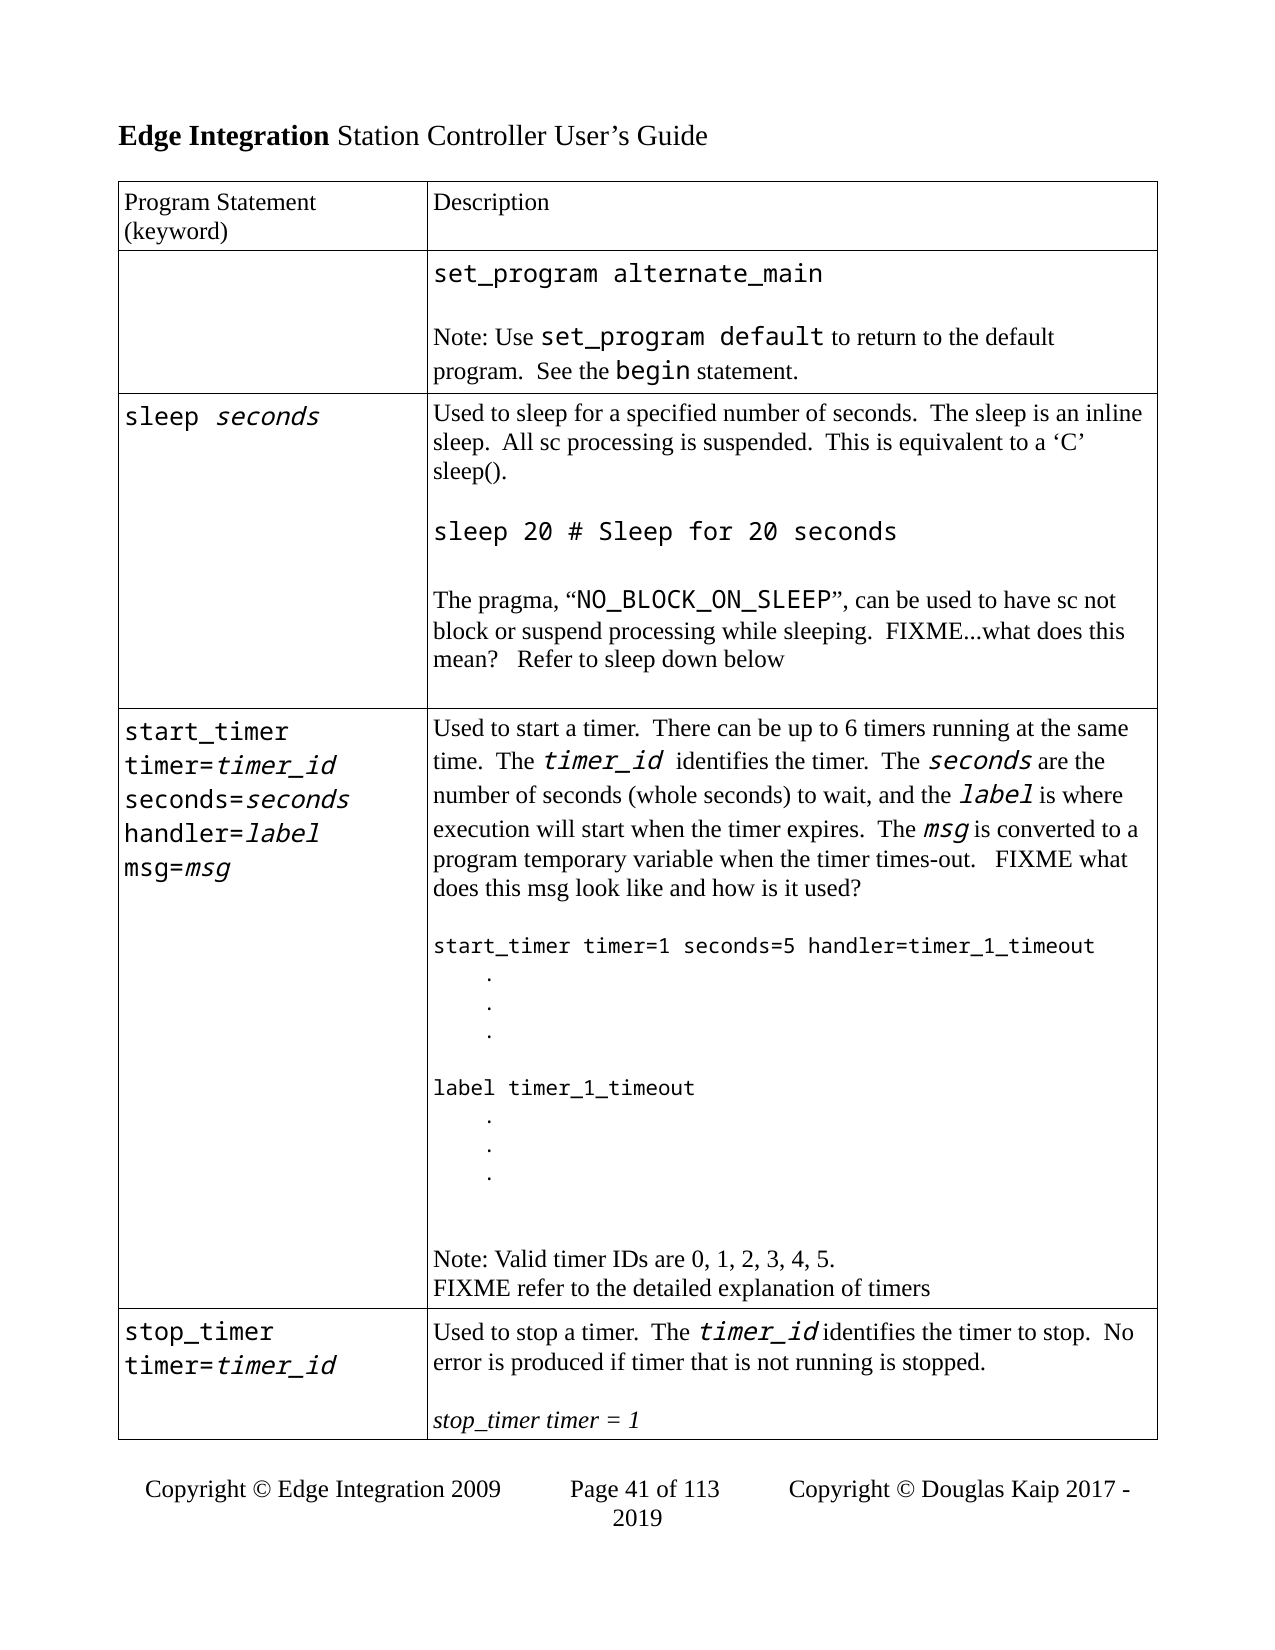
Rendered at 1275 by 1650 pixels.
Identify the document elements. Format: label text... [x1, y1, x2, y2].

table_cell start_timer timer=timer_id seconds=seconds handler=label msg=msg [119, 709, 427, 1307]
table_cell [119, 251, 427, 393]
table_cell Used to start a timer. There can be up to 6 timers running at the same time. The timer_id identifies the timer. The seconds are the number of seconds (whole seconds) to wait, and the label is where execution will start when the timer expires. The msg is converted to a program temporary variable when the timer times-out. FIXME what does this msg look like and how is it used? start_timer timer=1 seconds=5 handler=timer_1_timeout . . . label timer_1_timeout . . . Note: Valid timer IDs are 0, 1, 2, 3, 4, 5. FIXME refer to the detailed explanation of timers [428, 709, 1157, 1307]
table_cell Used to stop a timer. The timer_id identifies the timer to stop. No error is produced if timer that is not running is stopped. stop_timer timer = 1 [428, 1309, 1157, 1439]
table_cell stop_timer timer=timer_id [119, 1309, 427, 1439]
table_cell set_program alternate_main Note: Use set_program default to return to the default program. See the begin statement. [428, 251, 1157, 393]
table_cell Used to sleep for a specified number of seconds. The sleep is an inline sleep. All sc processing is suspended. This is equivalent to a ‘C’ sleep(). sleep 20 # Sleep for 20 seconds The pragma, “NO_BLOCK_ON_SLEEP”, can be used to have sc not block or suspend processing while sleeping. FIXME...what does this mean? Refer to sleep down below [428, 394, 1157, 708]
table_cell sleep seconds [119, 394, 427, 708]
table_header Description [428, 182, 1157, 250]
table_header Program Statement (keyword) [119, 182, 427, 250]
